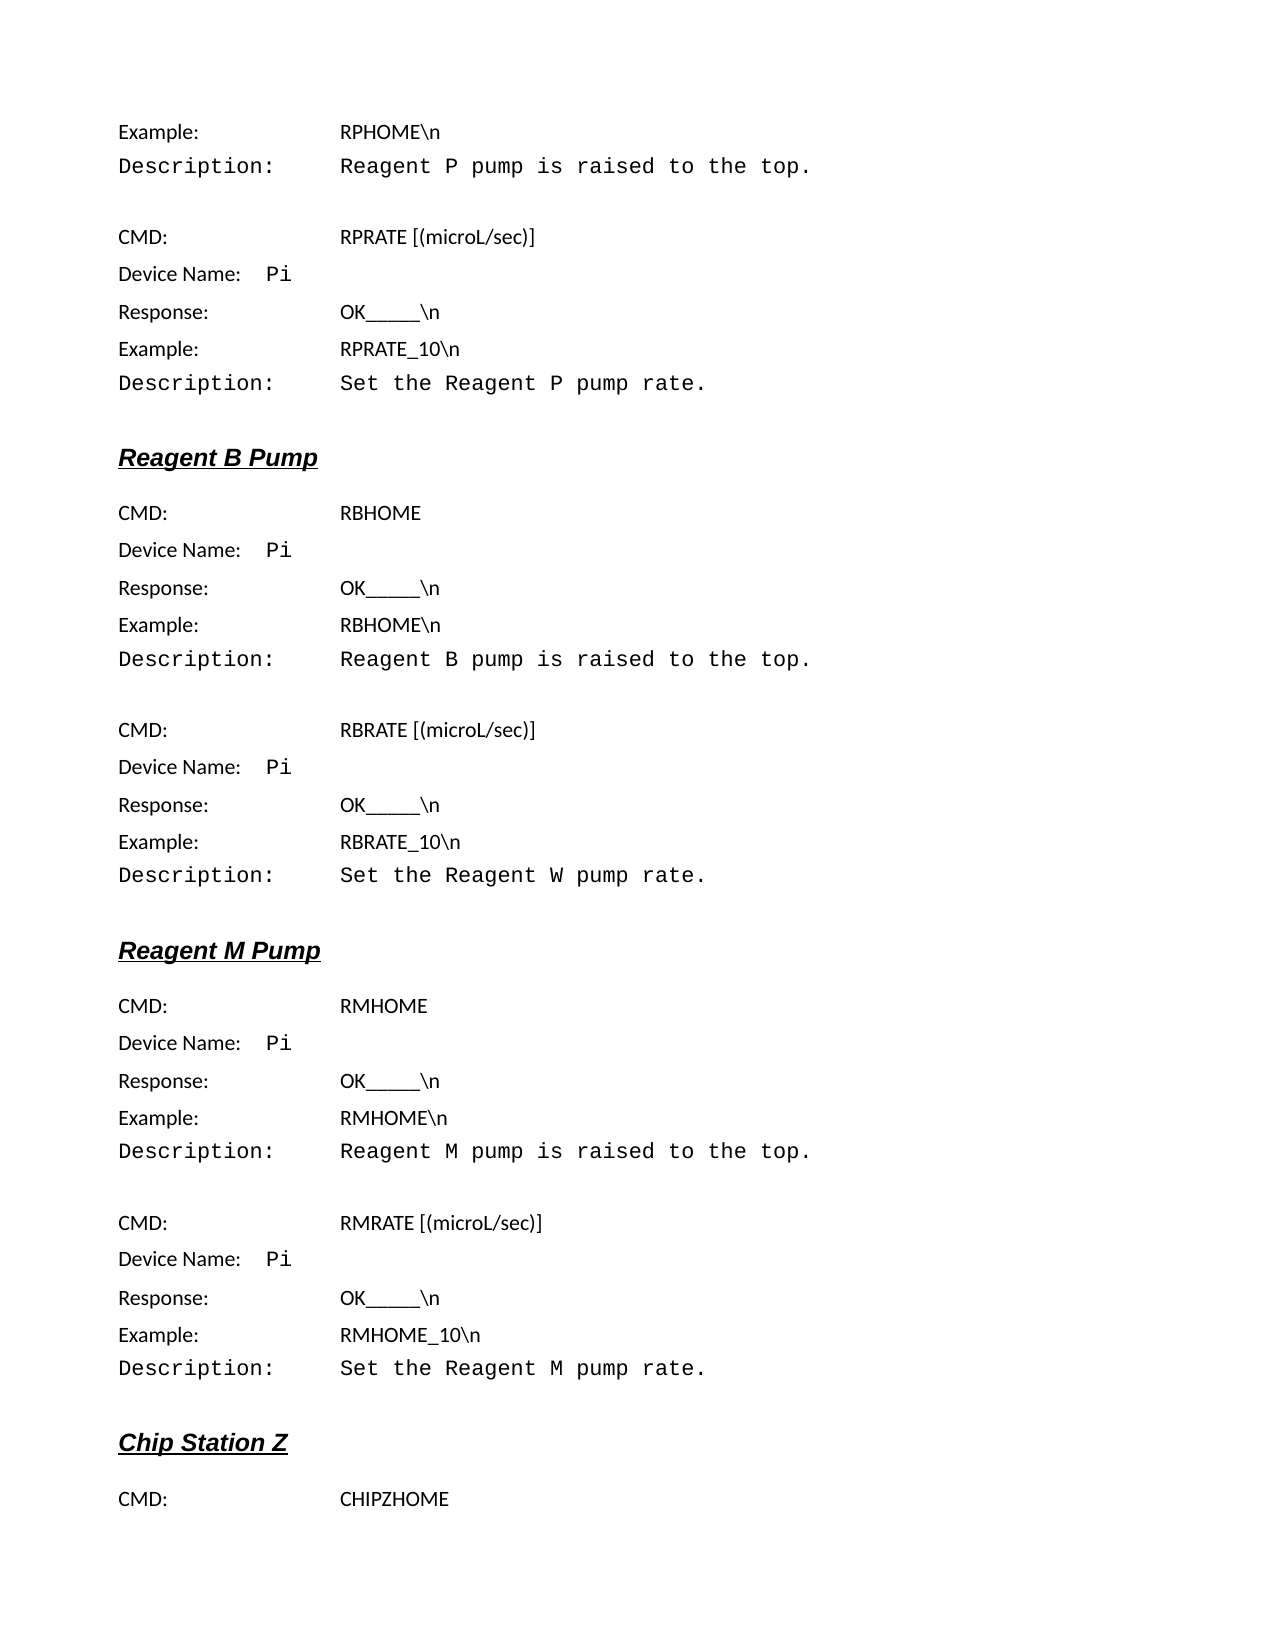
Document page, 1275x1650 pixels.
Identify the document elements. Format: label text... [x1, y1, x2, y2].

text Reagent M Pump [118, 936, 1157, 964]
text Description: Set the Reagent P pump rate. [118, 372, 1157, 397]
text Description: Reagent B pump is raised to the top. [118, 648, 1157, 672]
text Description: Reagent M pump is raised to the top. [118, 1141, 1157, 1165]
text Example: RBRATE_10\n [118, 828, 1157, 854]
text CMD: CHIPZHOME [118, 1485, 1157, 1511]
text CMD: RPRATE [(microL/sec)] [118, 223, 1157, 250]
text Device Name: Pi [118, 536, 1157, 564]
text Example: RPRATE_10\n [118, 335, 1157, 362]
text Device Name: Pi [118, 260, 1157, 288]
text Device Name: Pi [118, 1029, 1157, 1056]
text Description: Set the Reagent W pump rate. [118, 865, 1157, 889]
text Reagent B Pump [118, 443, 1157, 472]
text CMD: RMHOME [118, 992, 1157, 1018]
text Response: OK_____\n [118, 791, 1157, 818]
text CMD: RBRATE [(microL/sec)] [118, 716, 1157, 743]
text Description: Set the Reagent M pump rate. [118, 1357, 1157, 1382]
text CMD: RMRATE [(microL/sec)] [118, 1209, 1157, 1236]
text Chip Station Z [118, 1428, 1157, 1457]
text Device Name: Pi [118, 1246, 1157, 1273]
text Response: OK_____\n [118, 1067, 1157, 1094]
text Example: RMHOME_10\n [118, 1321, 1157, 1347]
text Example: RBHOME\n [118, 611, 1157, 638]
text Description: Reagent P pump is raised to the top. [118, 155, 1157, 180]
text Response: OK_____\n [118, 1284, 1157, 1311]
text Example: RPHOME\n [118, 118, 1157, 145]
text Response: OK_____\n [118, 298, 1157, 325]
text CMD: RBHOME [118, 499, 1157, 526]
text Example: RMHOME\n [118, 1104, 1157, 1130]
text Response: OK_____\n [118, 574, 1157, 601]
text Device Name: Pi [118, 753, 1157, 781]
